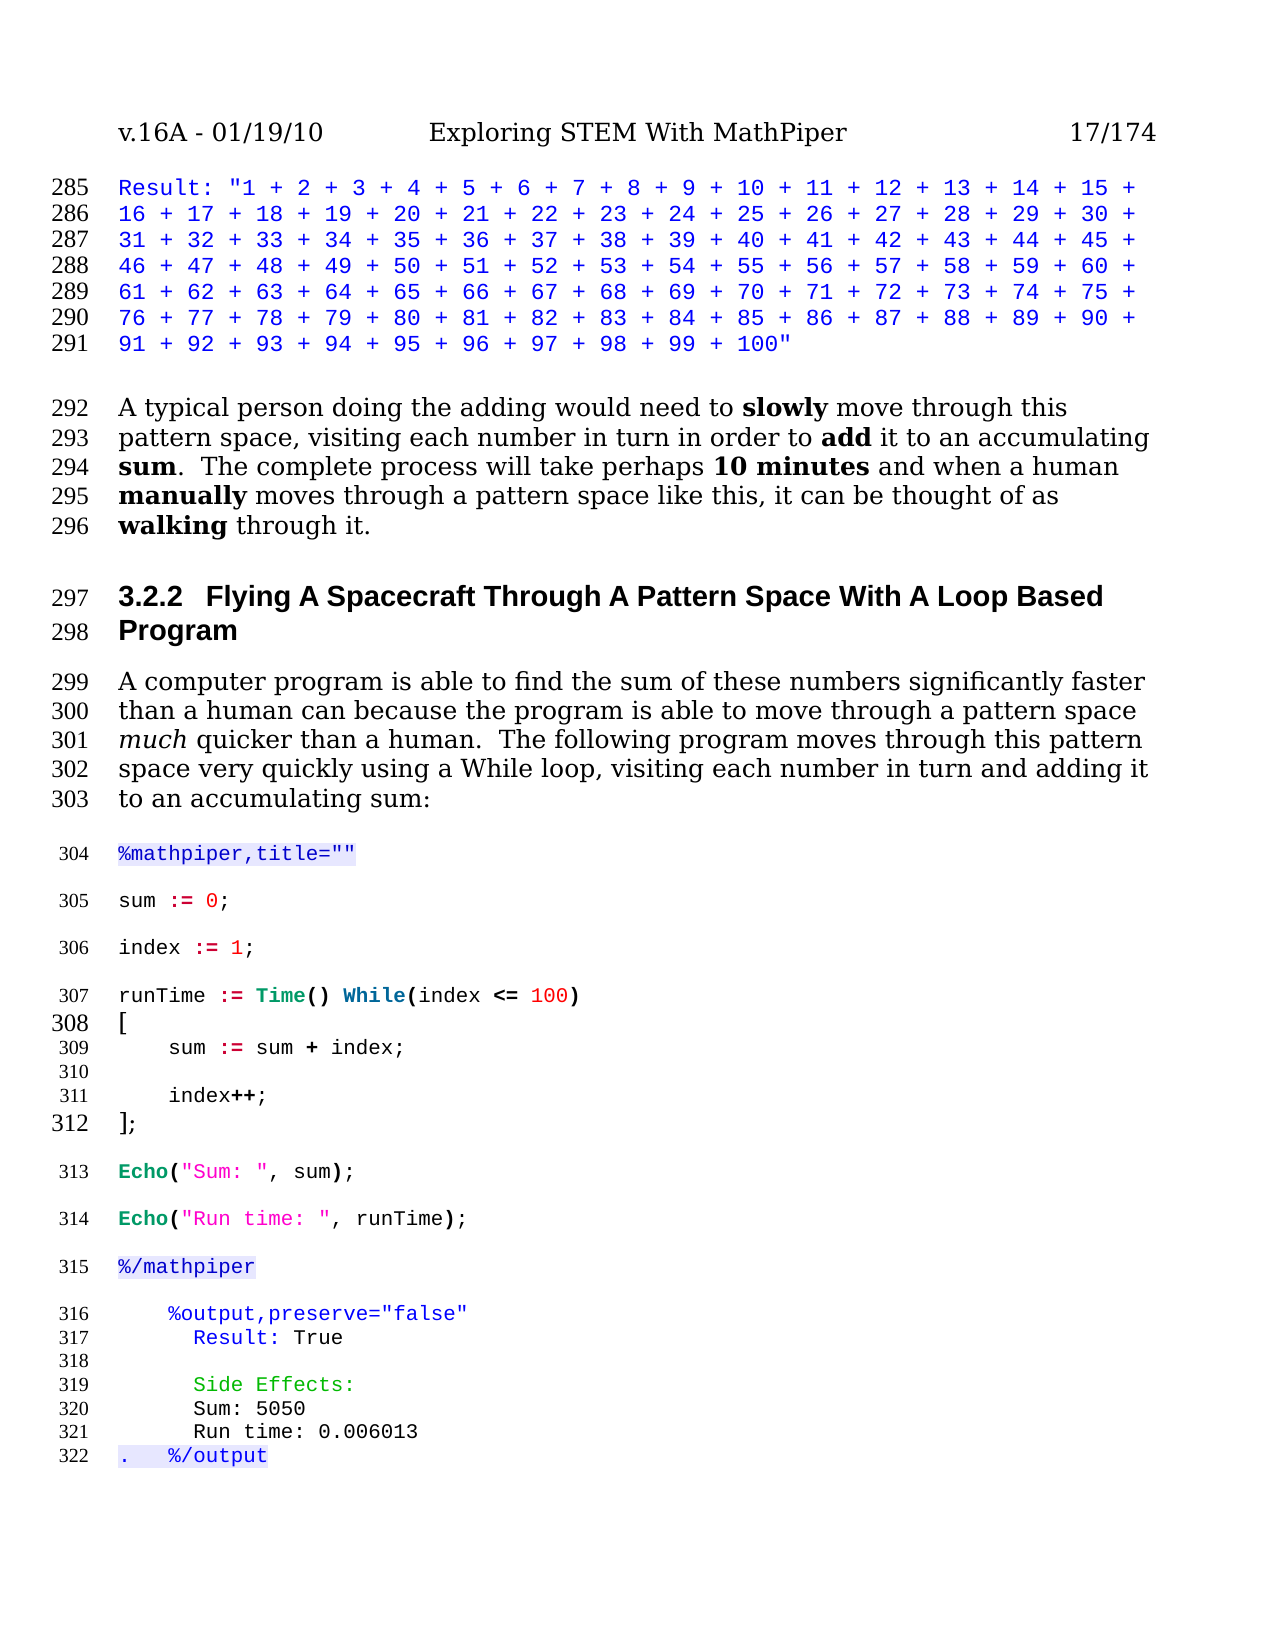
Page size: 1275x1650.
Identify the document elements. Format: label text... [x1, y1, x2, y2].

text Sum: 5050 [118, 1398, 1157, 1421]
text A computer program is able to find the sum of these numbers significantly faster than a human can because the program is able to move through a pattern space much quicker than a human. The following program moves through this pattern space very quickly using a While loop, visiting each number in turn and adding it to an accumulating sum: [118, 667, 1157, 813]
text Echo("Run time: ", runTime); [118, 1208, 1157, 1232]
text A typical person doing the adding would need to slowly move through this pattern space, visiting each number in turn in order to add it to an accumulating sum. The complete process will take perhaps 10 minutes and when a human manually moves through a pattern space like this, it can be thought of as walking through it. [118, 393, 1157, 540]
text ]; [118, 1108, 1157, 1137]
text Run time: 0.006013 [118, 1421, 1157, 1445]
text runTime := Time() While(index <= 100) [118, 984, 1157, 1008]
text Echo("Sum: ", sum); [118, 1161, 1157, 1185]
text Result: True [118, 1327, 1157, 1350]
text . %/output [118, 1445, 1157, 1468]
text Result: "1 + 2 + 3 + 4 + 5 + 6 + 7 + 8 + 9 + 10 + 11 + 12 + 13 + 14 + 15 + 16 + 17 + 18 + 19 + 20 + 21 + 22 + 23 + 24 + 25 + 26 + 27 + 28 + 29 + 30 + 31 + 32 + 33 + 34 + 35 + 36 + 37 + 38 + 39 + 40 + 41 + 42 + 43 + 44 + 45 + 46 + 47 + 48 + 49 + 50 + 51 + 52 + 53 + 54 + 55 + 56 + 57 + 58 + 59 + 60 + 61 + 62 + 63 + 64 + 65 + 66 + 67 + 68 + 69 + 70 + 71 + 72 + 73 + 74 + 75 + 76 + 77 + 78 + 79 + 80 + 81 + 82 + 83 + 84 + 85 + 86 + 87 + 88 + 89 + 90 + 91 + 92 + 93 + 94 + 95 + 96 + 97 + 98 + 99 + 100" [118, 177, 1157, 358]
text index++; [118, 1085, 1157, 1108]
text Side Effects: [118, 1374, 1157, 1398]
text sum := 0; [118, 890, 1157, 914]
text index := 1; [118, 937, 1157, 961]
text %mathpiper,title="" [118, 843, 1157, 866]
subtitle Flying A Spacecraft Through A Pattern Space With A Loop Based Program [118, 579, 1157, 646]
text %/mathpiper [118, 1256, 1157, 1279]
text [ [118, 1008, 1157, 1037]
text %output,preserve="false" [118, 1303, 1157, 1327]
text sum := sum + index; [118, 1037, 1157, 1061]
